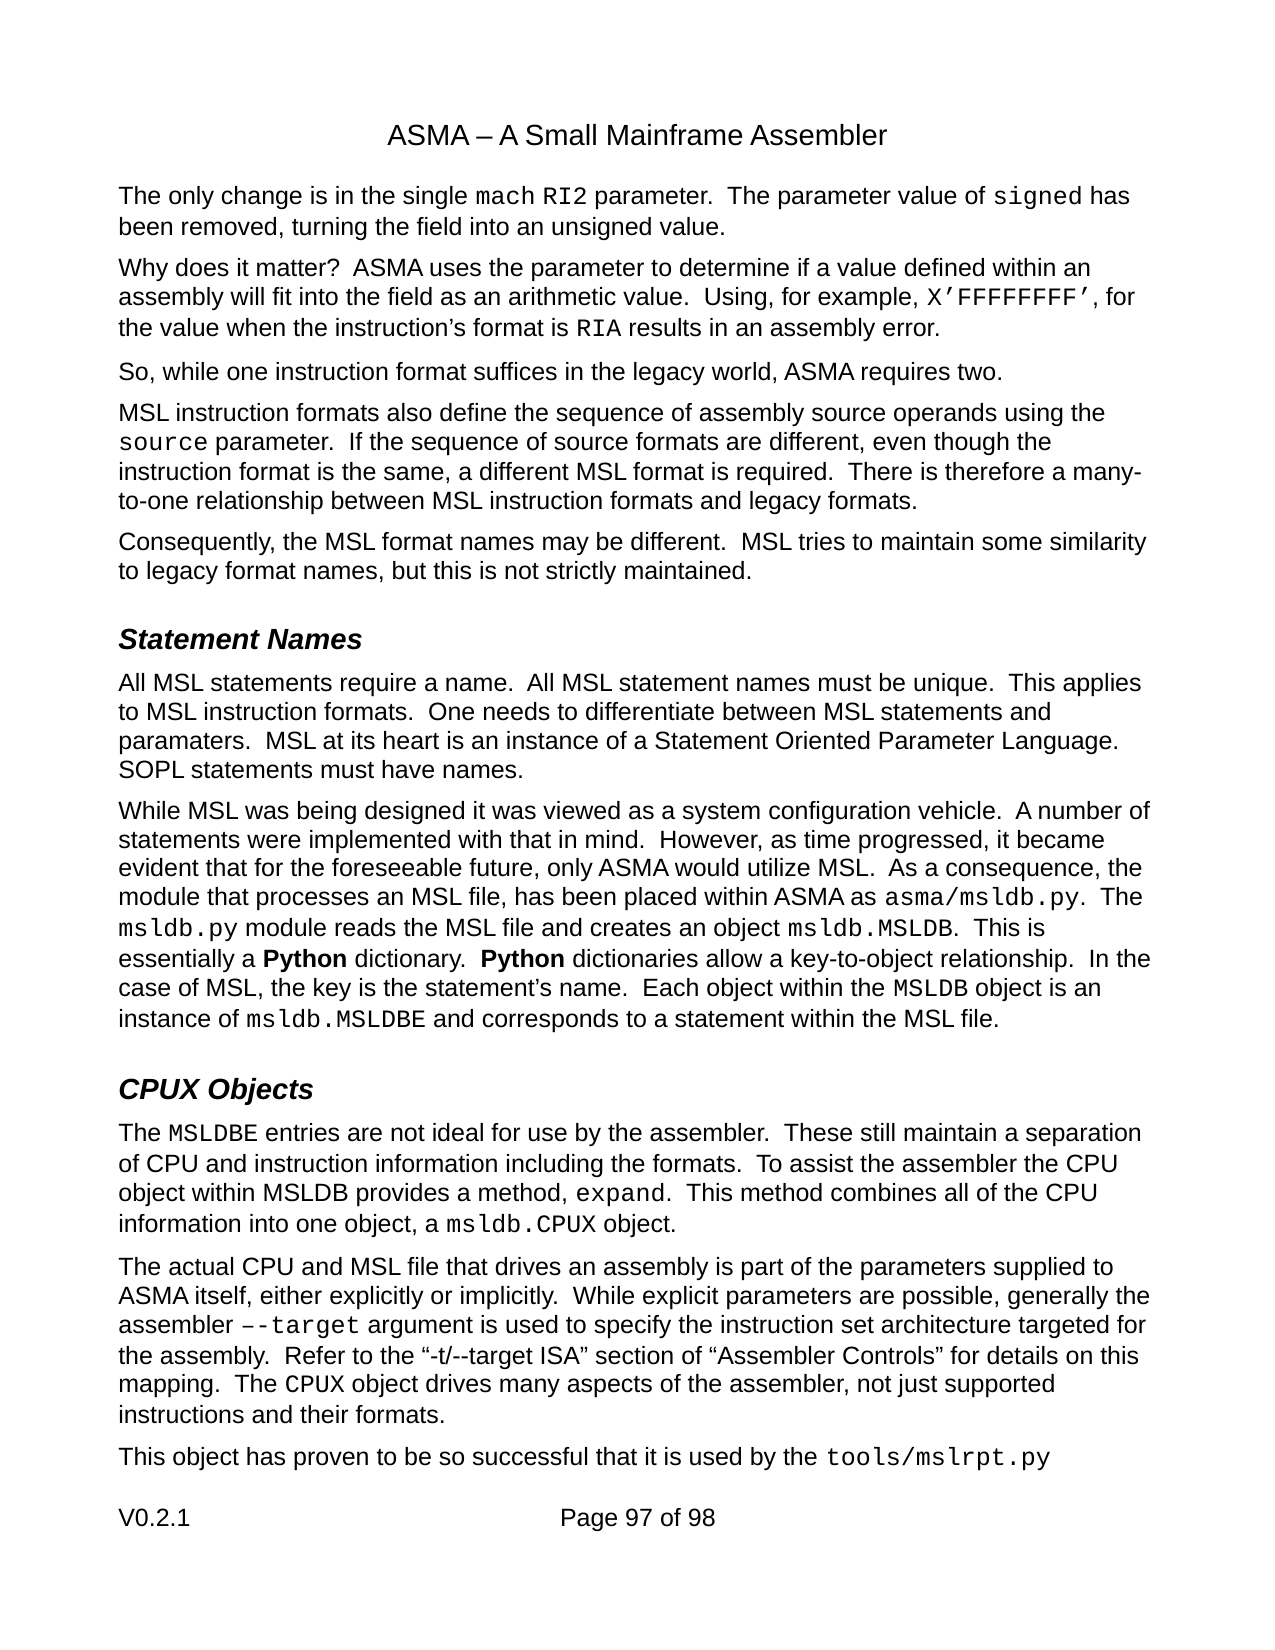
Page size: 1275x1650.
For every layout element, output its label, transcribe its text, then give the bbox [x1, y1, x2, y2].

text The actual CPU and MSL file that drives an assembly is part of the parameters supplied to ASMA itself, either explicitly or implicitly. While explicit parameters are possible, generally the assembler –-target argument is used to specify the instruction set architecture targeted for the assembly. Refer to the “-t/--target ISA” section of “Assembler Controls” for details on this mapping. The CPUX object drives many aspects of the assembler, not just supported instructions and their formats. [118, 1252, 1157, 1429]
text While MSL was being designed it was viewed as a system configuration vehicle. A number of statements were implemented with that in mind. However, as time progressed, it became evident that for the foreseeable future, only ASMA would utilize MSL. As a consequence, the module that processes an MSL file, has been placed within ASMA as asma/msldb.py. The msldb.py module reads the MSL file and creates an object msldb.MSLDB. This is essentially a Python dictionary. Python dictionaries allow a key-to-object relationship. In the case of MSL, the key is the statement’s name. Each object within the MSLDB object is an instance of msldb.MSLDBE and corresponds to a statement within the MSL file. [118, 796, 1157, 1035]
text The only change is in the single mach RI2 parameter. The parameter value of signed has been removed, turning the field into an unsigned value. [118, 181, 1157, 241]
text The MSLDBE entries are not ideal for use by the assembler. These still maintain a separation of CPU and instruction information including the formats. To assist the assembler the CPU object within MSLDB provides a method, expand. This method combines all of the CPU information into one object, a msldb.CPUX object. [118, 1118, 1157, 1240]
text MSL instruction formats also define the sequence of assembly source operands using the source parameter. If the sequence of source formats are different, even though the instruction format is the same, a different MSL format is required. There is therefore a many-to-one relationship between MSL instruction formats and legacy formats. [118, 398, 1157, 515]
text Why does it matter? ASMA uses the parameter to determine if a value defined within an assembly will fit into the field as an arithmetic value. Using, for example, X’FFFFFFFF’, for the value when the instruction’s format is RIA results in an assembly error. [118, 253, 1157, 344]
subtitle Statement Names [118, 622, 1157, 656]
text All MSL statements require a name. All MSL statement names must be unique. This applies to MSL instruction formats. One needs to differentiate between MSL statements and paramaters. MSL at its heart is an instance of a Statement Oriented Parameter Language. SOPL statements must have names. [118, 668, 1157, 783]
text So, while one instruction format suffices in the legacy world, ASMA requires two. [118, 356, 1157, 385]
text Consequently, the MSL format names may be different. MSL tries to maintain some similarity to legacy format names, but this is not strictly maintained. [118, 527, 1157, 585]
text This object has proven to be so successful that it is used by the tools/mslrpt.py [118, 1442, 1157, 1473]
subtitle CPUX Objects [118, 1072, 1157, 1106]
